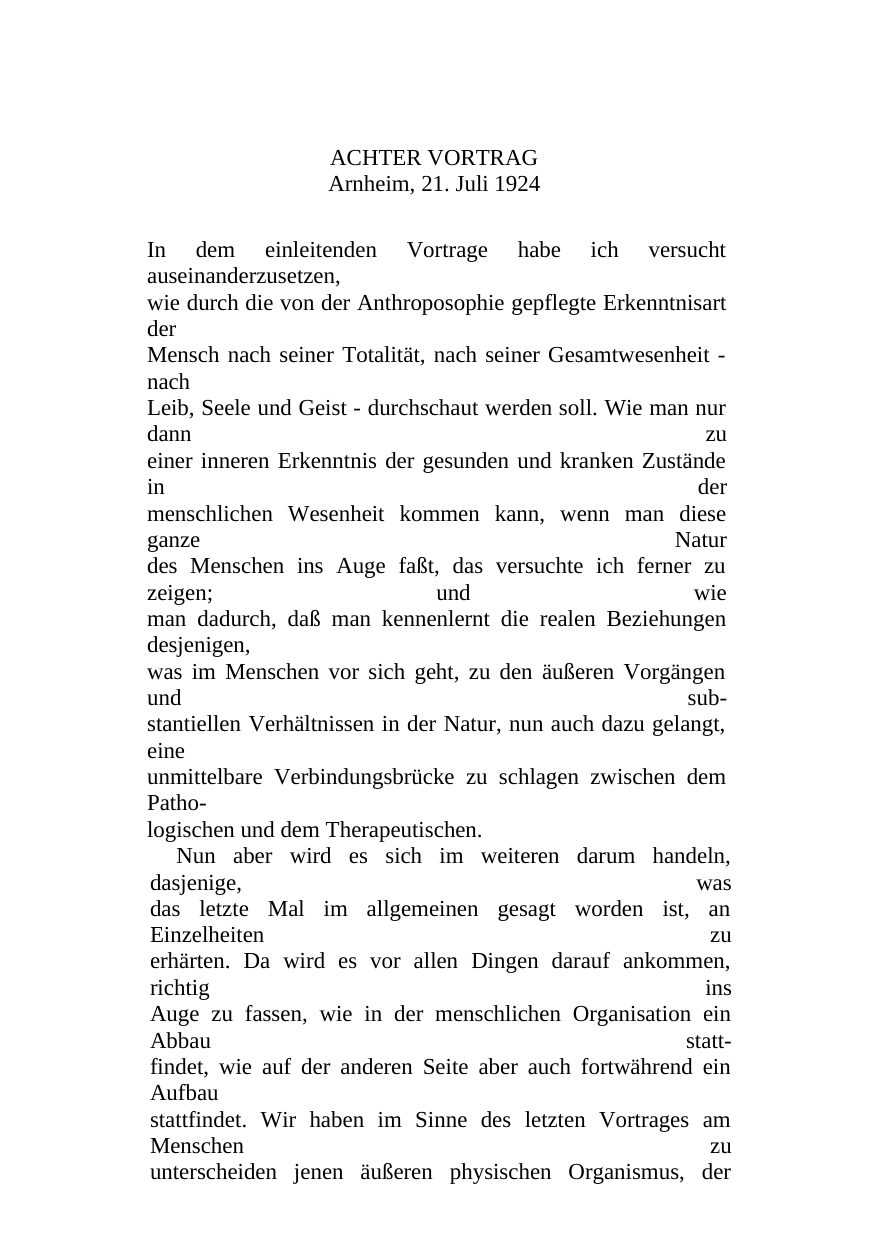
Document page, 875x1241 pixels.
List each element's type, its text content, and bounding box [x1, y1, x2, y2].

text Nun aber wird es sich im weiteren darum handeln, dasjenige, was das letzte Mal im allgemeinen gesagt worden ist, an Einzelheiten zu erhärten. Da wird es vor allen Dingen darauf ankommen, richtig ins Auge zu fassen, wie in der menschlichen Organisation ein Abbau statt- findet, wie auf der anderen Seite aber auch fortwährend ein Aufbau stattfindet. Wir haben im Sinne des letzten Vortrages am Menschen zu unterscheiden jenen äußeren physischen Organismus, der [150, 842, 732, 1185]
text In dem einleitenden Vortrage habe ich versucht auseinanderzusetzen, wie durch die von der Anthroposophie gepflegte Erkenntnisart der Mensch nach seiner Totalität, nach seiner Gesamtwesenheit - nach Leib, Seele und Geist - durchschaut werden soll. Wie man nur dann zu einer inneren Erkenntnis der gesunden und kranken Zustände in der menschlichen Wesenheit kommen kann, wenn man diese ganze Natur des Menschen ins Auge faßt, das versuchte ich ferner zu zeigen; und wie man dadurch, daß man kennenlernt die realen Beziehungen desjenigen, was im Menschen vor sich geht, zu den äußeren Vorgängen und sub- stantiellen Verhältnissen in der Natur, nun auch dazu gelangt, eine unmittelbare Verbindungsbrücke zu schlagen zwischen dem Patho- logischen und dem Therapeutischen. [147, 236, 727, 842]
text ACHTER VORTRAG Arnheim, 21. Juli 1924 [147, 144, 721, 196]
